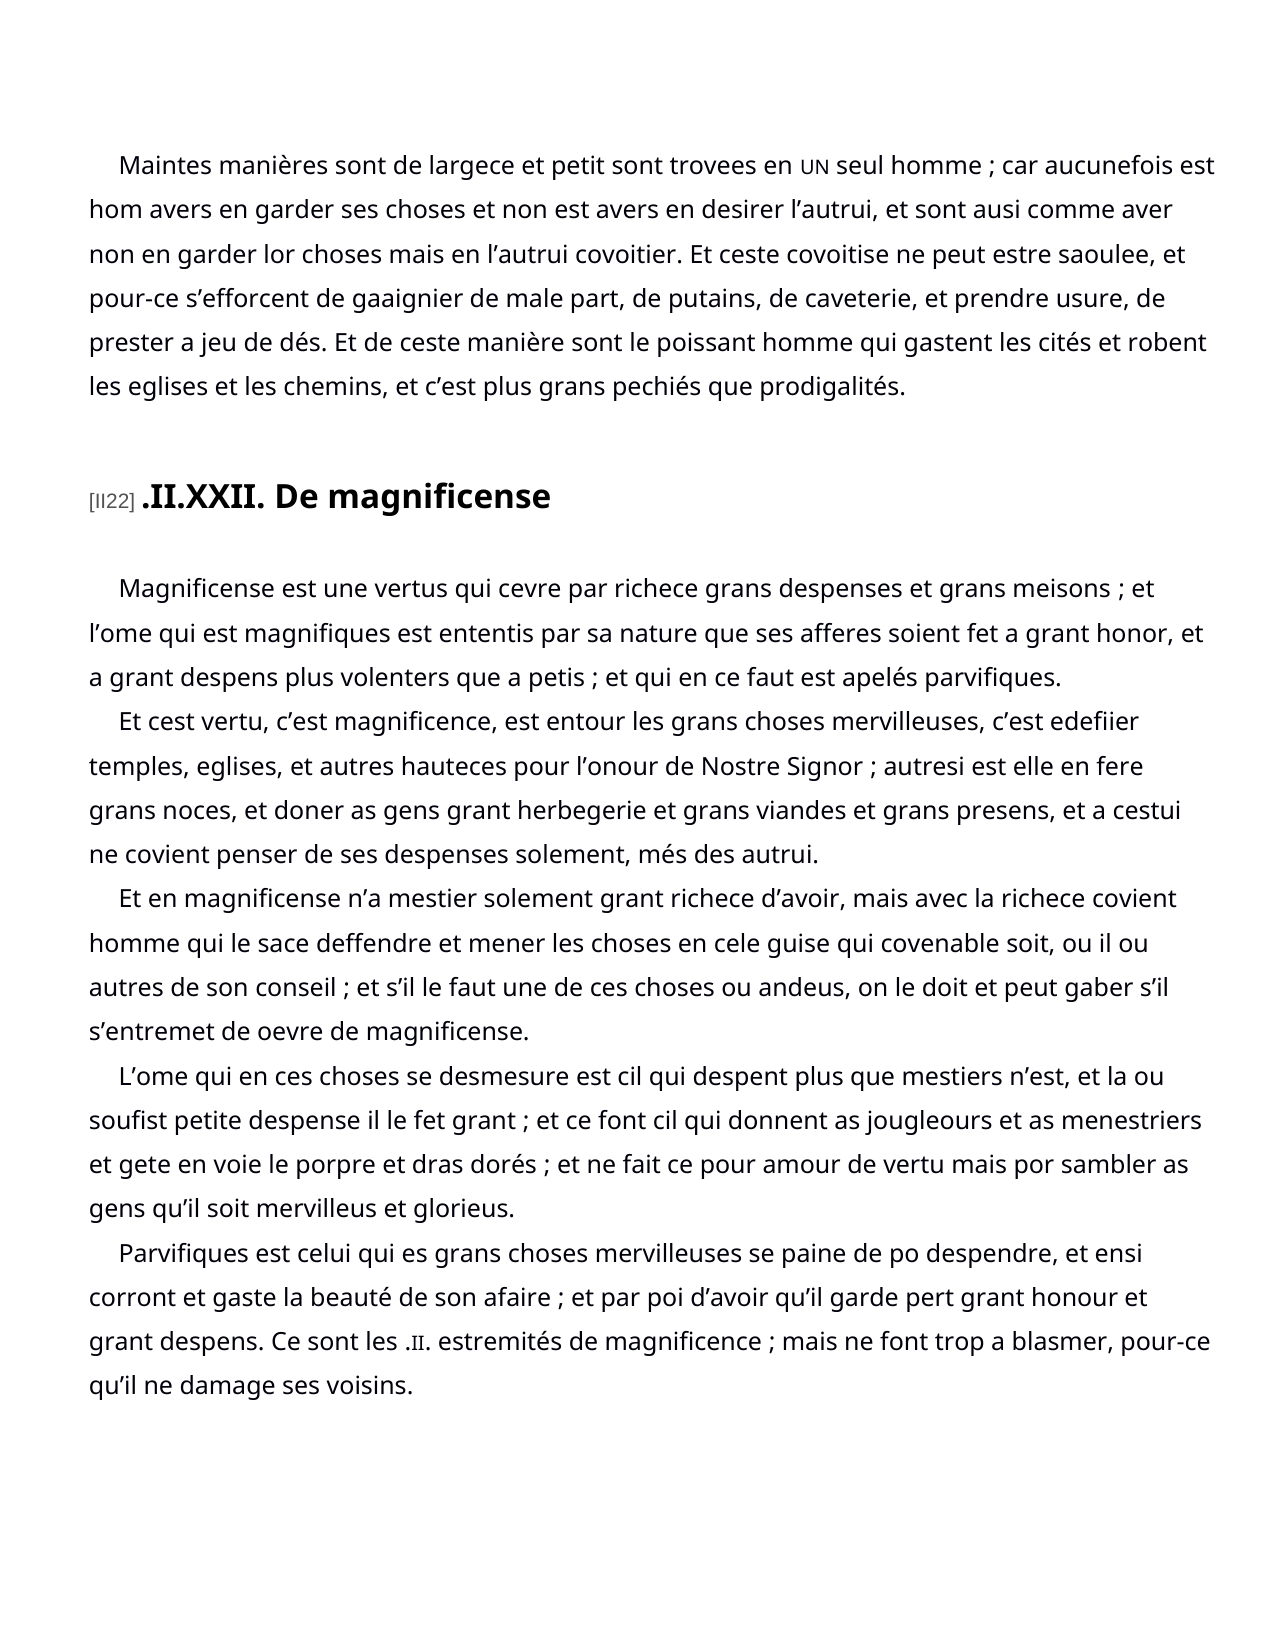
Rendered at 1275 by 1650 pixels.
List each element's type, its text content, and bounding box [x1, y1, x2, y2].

text Et en magnificense n’a mestier solement grant richece d’avoir, mais avec la richece covient homme qui le sace deffendre et mener les choses en cele guise qui covenable soit, ou il ou autres de son conseil ; et s’il le faut une de ces choses ou andeus, on le doit et peut gaber s’il s’entremet de oevre de magnificense. [89, 881, 1216, 1048]
text Et cest vertu, c’est magnificence, est entour les grans choses mervilleuses, c’est edefiier temples, eglises, et autres hauteces pour l’onour de Nostre Signor ; autresi est elle en fere grans noces, et doner as gens grant herbegerie et grans viandes et grans presens, et a cestui ne covient penser de ses despenses solement, més des autrui. [89, 704, 1216, 871]
subtitle [II22] .II.XXII. De magnificense [89, 472, 1216, 518]
text Parvifiques est celui qui es grans choses mervilleuses se paine de po despendre, et ensi corront et gaste la beauté de son afaire ; et par poi d’avoir qu’il garde pert grant honour et grant despens. Ce sont les .ii. estremités de magnificence ; mais ne font trop a blasmer, pour-ce qu’il ne damage ses voisins. [89, 1235, 1216, 1402]
text L’ome qui en ces choses se desmesure est cil qui despent plus que mestiers n’est, et la ou soufist petite despense il le fet grant ; et ce font cil qui donnent as jougleours et as menestriers et gete en voie le porpre et dras dorés ; et ne fait ce pour amour de vertu mais por sambler as gens qu’il soit mervilleus et glorieus. [89, 1058, 1216, 1225]
text Magnificense est une vertus qui cevre par richece grans despenses et grans meisons ; et l’ome qui est magnifiques est ententis par sa nature que ses afferes soient fet a grant honor, et a grant despens plus volenters que a petis ; et qui en ce faut est apelés parvifiques. [89, 571, 1216, 694]
text Maintes manières sont de largece et petit sont trovees en un seul homme ; car aucunefois est hom avers en garder ses choses et non est avers en desirer l’autrui, et sont ausi comme aver non en garder lor choses mais en l’autrui covoitier. Et ceste covoitise ne peut estre saoulee, et pour-ce s’efforcent de gaaignier de male part, de putains, de caveterie, et prendre usure, de prester a jeu de dés. Et de ceste manière sont le poissant homme qui gastent les cités et robent les eglises et les chemins, et c’est plus grans pechiés que prodigalités. [89, 148, 1216, 403]
